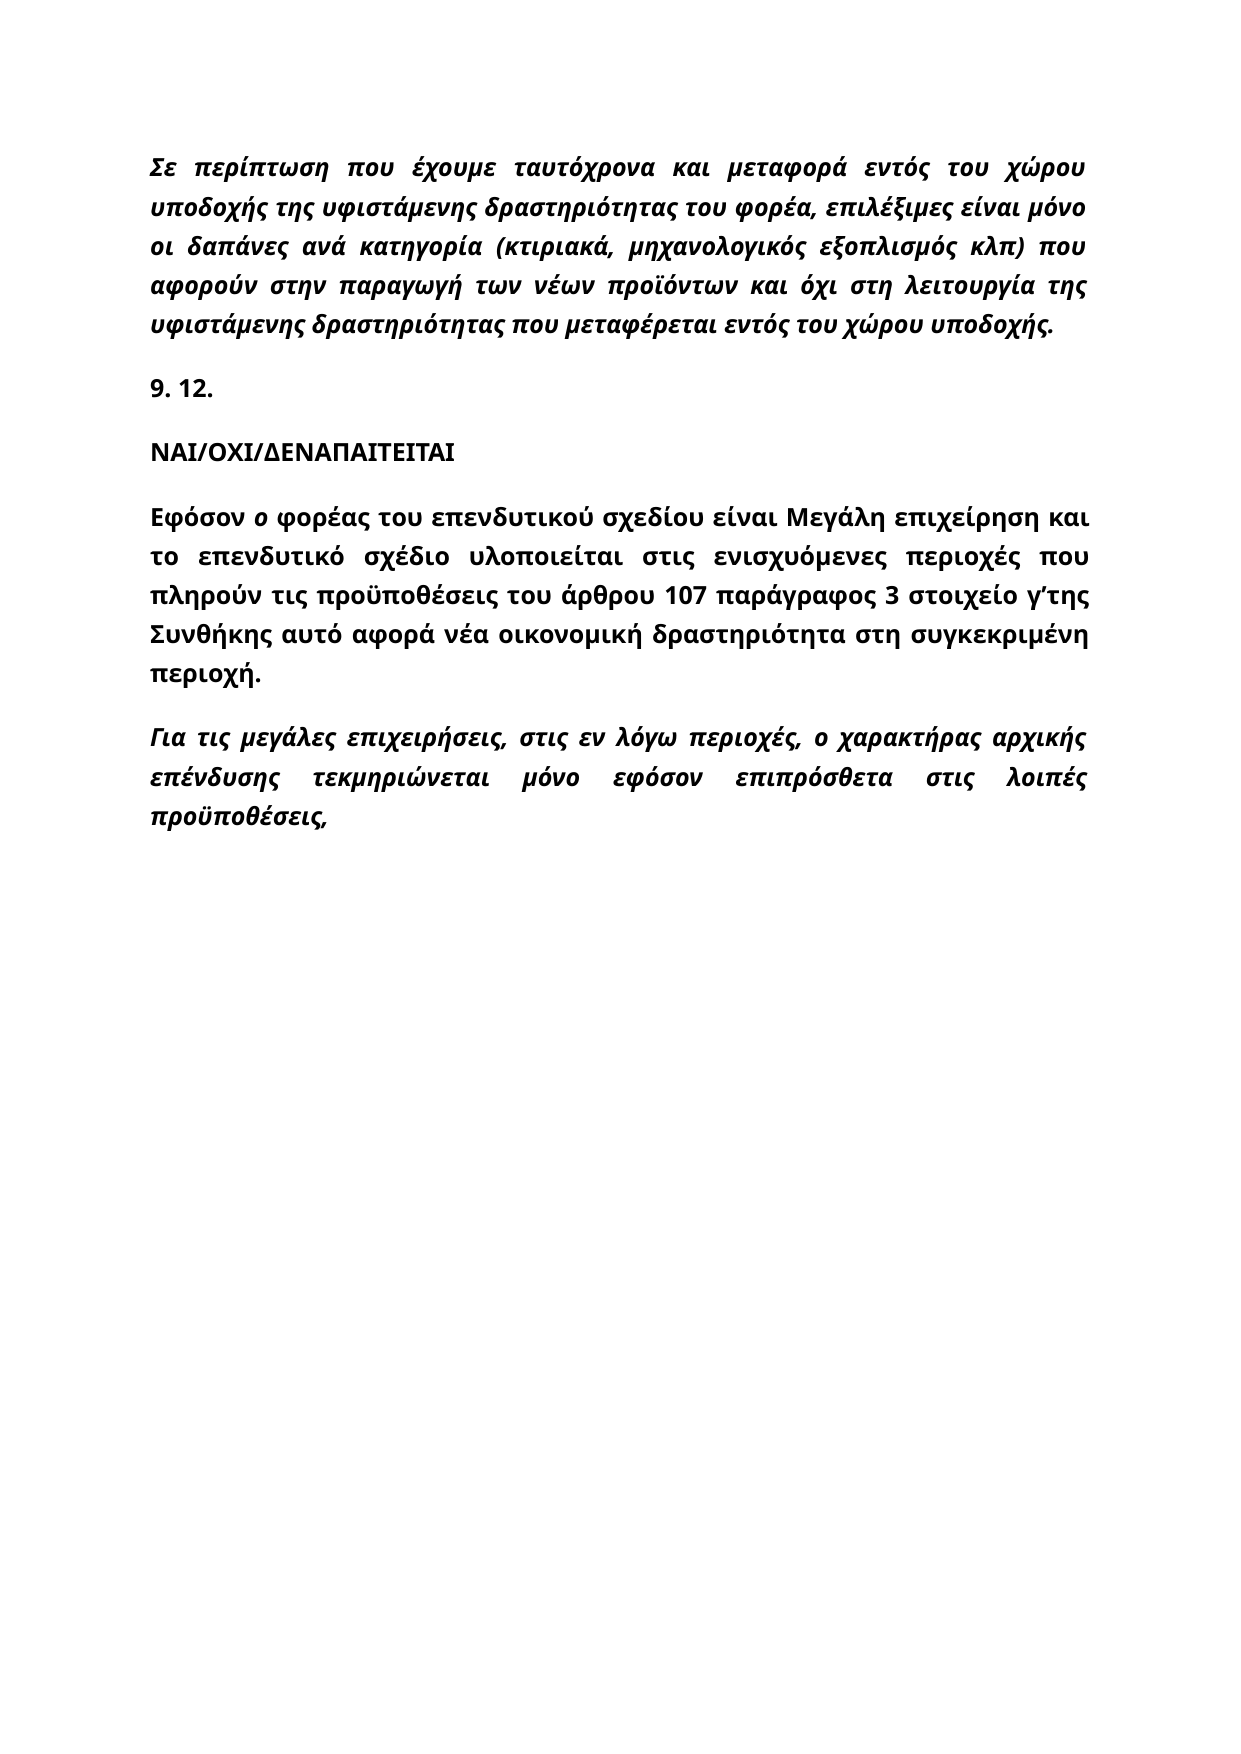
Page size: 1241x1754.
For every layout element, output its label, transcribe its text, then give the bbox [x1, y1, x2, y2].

text ΝΑΙ/ΟΧΙ/ΔΕΝΑΠΑΙΤΕΙΤΑΙ [150, 435, 1090, 469]
text 9. 12. [150, 371, 1090, 405]
text Εφόσον ο φορέας του επενδυτικού σχεδίου είναι Μεγάλη επιχείρηση και το επενδυτικό σχέδιο υλοποιείται στις ενισχυόμενες περιοχές που πληρούν τις προϋποθέσεις του άρθρου 107 παράγραφος 3 στοιχείο γ’της Συνθήκης αυτό αφορά νέα οικονομική δραστηριότητα στη συγκεκριμένη περιοχή. [150, 499, 1090, 690]
text Σε περίπτωση που έχουμε ταυτόχρονα και μεταφορά εντός του χώρου υποδοχής της υφιστάμενης δραστηριότητας του φορέα, επιλέξιμες είναι μόνο οι δαπάνες ανά κατηγορία (κτιριακά, μηχανολογικός εξοπλισμός κλπ) που αφορούν στην παραγωγή των νέων προϊόντων και όχι στη λειτουργία της υφιστάμενης δραστηριότητας που μεταφέρεται εντός του χώρου υποδοχής. [150, 150, 1090, 341]
text Για τις μεγάλες επιχειρήσεις, στις εν λόγω περιοχές, ο χαρακτήρας αρχικής επένδυσης τεκμηριώνεται μόνο εφόσον επιπρόσθετα στις λοιπές προϋποθέσεις, [150, 720, 1090, 832]
